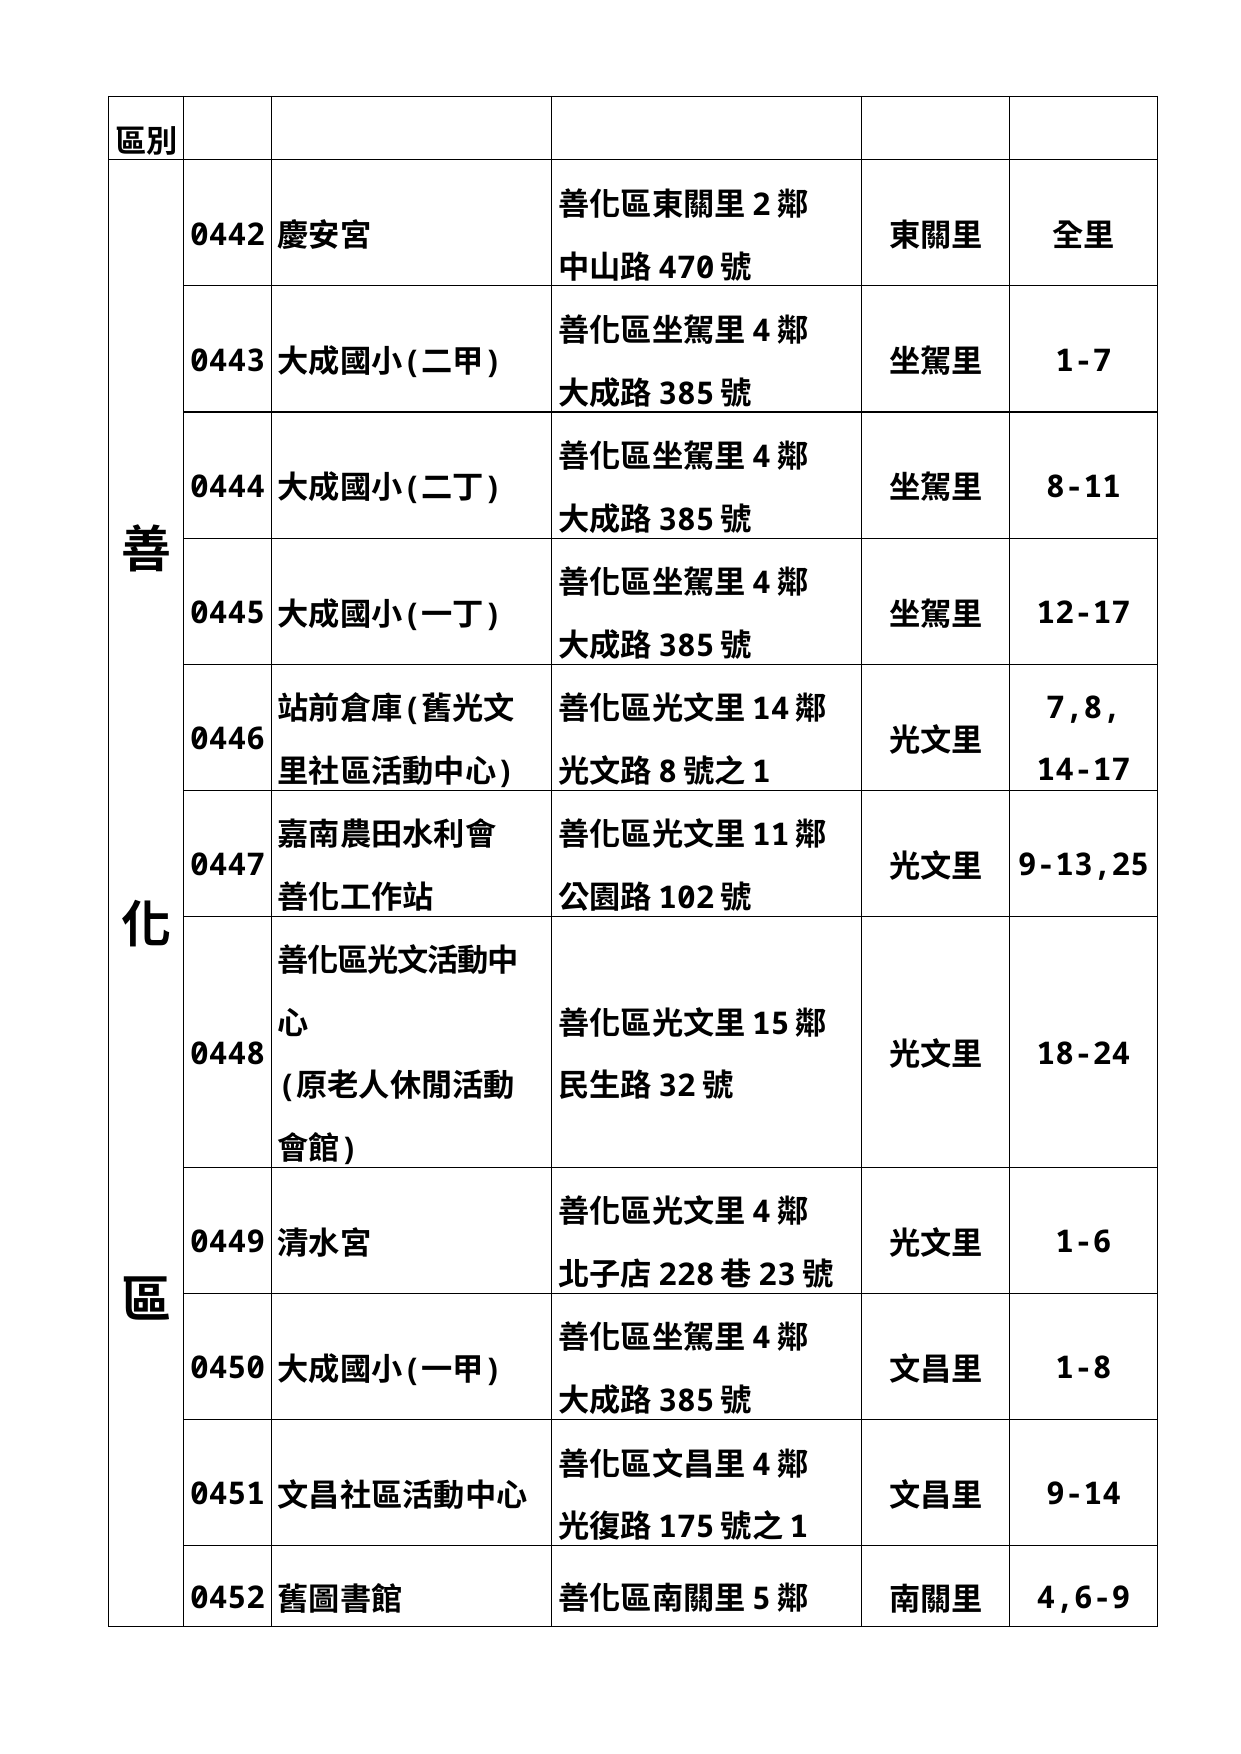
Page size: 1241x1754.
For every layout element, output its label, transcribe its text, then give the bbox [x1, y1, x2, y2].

table_cell 坐駕里 [862, 286, 1009, 411]
table_cell 舊圖書館 [272, 1546, 551, 1626]
table_cell 0447 [184, 791, 271, 916]
table_cell 東關里 [862, 160, 1009, 285]
table_cell 站前倉庫(舊光文里社區活動中心) [272, 665, 551, 789]
table_cell 善化區坐駕里4鄰 大成路385號 [552, 539, 861, 663]
table_cell 0445 [184, 539, 271, 663]
table_cell 文昌里 [862, 1420, 1009, 1545]
table_cell 善化區光文活動中心 (原老人休閒活動 會館) [272, 917, 551, 1167]
table_cell 0444 [184, 413, 271, 537]
table_cell 0450 [184, 1294, 271, 1419]
table_cell 1-8 [1010, 1294, 1157, 1419]
table_header [1010, 97, 1157, 159]
table_cell 0442 [184, 160, 271, 285]
table_cell 0446 [184, 665, 271, 789]
table_cell 9-14 [1010, 1420, 1157, 1545]
table_cell 0443 [184, 286, 271, 411]
table_cell 善 化 區 [109, 160, 183, 1626]
table_cell 清水宮 [272, 1168, 551, 1293]
table_cell 善化區光文里14鄰 光文路8號之1 [552, 665, 861, 789]
table_cell 大成國小(二甲) [272, 286, 551, 411]
table_cell 全里 [1010, 160, 1157, 285]
table_cell 文昌社區活動中心 [272, 1420, 551, 1545]
table_cell 善化區東關里2鄰 中山路470號 [552, 160, 861, 285]
table_cell 1-7 [1010, 286, 1157, 411]
table_cell 善化區坐駕里4鄰 大成路385號 [552, 413, 861, 537]
table_cell 善化區光文里15鄰 民生路32號 [552, 917, 861, 1167]
table_cell 大成國小(二丁) [272, 413, 551, 537]
table_header 區別 [109, 97, 183, 159]
table_cell 慶安宮 [272, 160, 551, 285]
table_cell 光文里 [862, 791, 1009, 916]
table_cell 善化區光文里11鄰 公園路102號 [552, 791, 861, 916]
table_cell 12-17 [1010, 539, 1157, 663]
table_cell 坐駕里 [862, 539, 1009, 663]
table_cell 18-24 [1010, 917, 1157, 1167]
table_header [184, 97, 271, 159]
table_cell 善化區文昌里4鄰 光復路175號之1 [552, 1420, 861, 1545]
table_header [552, 97, 861, 159]
table_cell 文昌里 [862, 1294, 1009, 1419]
table_cell 9-13,25 [1010, 791, 1157, 916]
table_cell 善化區南關里5鄰 [552, 1546, 861, 1626]
table_cell 1-6 [1010, 1168, 1157, 1293]
table_header [862, 97, 1009, 159]
table_cell 大成國小(一丁) [272, 539, 551, 663]
table_header [272, 97, 551, 159]
table_cell 光文里 [862, 1168, 1009, 1293]
table_cell 光文里 [862, 665, 1009, 789]
table_cell 善化區坐駕里4鄰 大成路385號 [552, 1294, 861, 1419]
table_cell 0448 [184, 917, 271, 1167]
table_cell 7,8, 14-17 [1010, 665, 1157, 789]
table_cell 8-11 [1010, 413, 1157, 537]
table_cell 嘉南農田水利會 善化工作站 [272, 791, 551, 916]
table_cell 光文里 [862, 917, 1009, 1167]
table_cell 南關里 [862, 1546, 1009, 1626]
table_cell 善化區光文里4鄰 北子店228巷23號 [552, 1168, 861, 1293]
table_cell 善化區坐駕里4鄰 大成路385號 [552, 286, 861, 411]
table_cell 0451 [184, 1420, 271, 1545]
table_cell 0449 [184, 1168, 271, 1293]
table_cell 4,6-9 [1010, 1546, 1157, 1626]
table_cell 大成國小(一甲) [272, 1294, 551, 1419]
table_cell 0452 [184, 1546, 271, 1626]
table_cell 坐駕里 [862, 413, 1009, 537]
